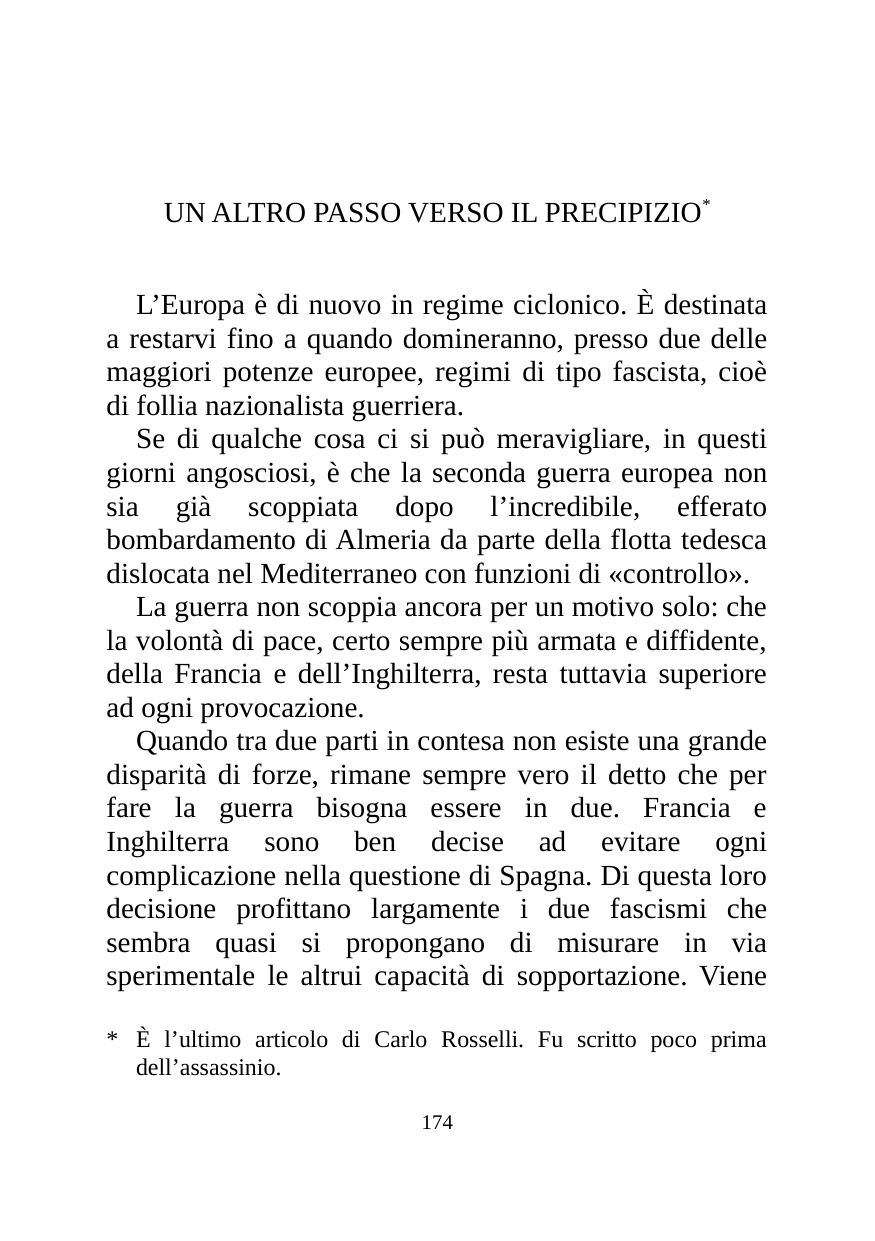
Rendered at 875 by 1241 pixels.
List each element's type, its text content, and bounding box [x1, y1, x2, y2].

text L’Europa è di nuovo in regime ciclonico. È destinata a restarvi fino a quando domineranno, presso due delle maggiori potenze europee, regimi di tipo fascista, cioè di follia nazionalista guerriera. [106, 287, 768, 422]
text La guerra non scoppia ancora per un motivo solo: che la volontà di pace, certo sempre più armata e diffidente, della Francia e dell’Inghilterra, resta tuttavia superiore ad ogni provocazione. [106, 589, 768, 723]
text Se di qualche cosa ci si può meravigliare, in questi giorni angosciosi, è che la seconda guerra europea non sia già scoppiata dopo l’incredibile, efferato bombardamento di Almeria da parte della flotta tedesca dislocata nel Mediterraneo con funzioni di «controllo». [106, 422, 768, 589]
text È l’ultimo articolo di Carlo Rosselli. Fu scritto poco prima dell’assassinio. [106, 1025, 768, 1080]
subtitle UN ALTRO PASSO VERSO IL PRECIPIZIO [106, 195, 768, 228]
text Quando tra due parti in contesa non esiste una grande disparità di forze, rimane sempre vero il detto che per fare la guerra bisogna essere in due. Francia e Inghilterra sono ben decise ad evitare ogni complicazione nella questione di Spagna. Di questa loro decisione profittano largamente i due fascismi che sembra quasi si propongano di misurare in via sperimentale le altrui capacità di sopportazione. Viene [106, 723, 768, 992]
